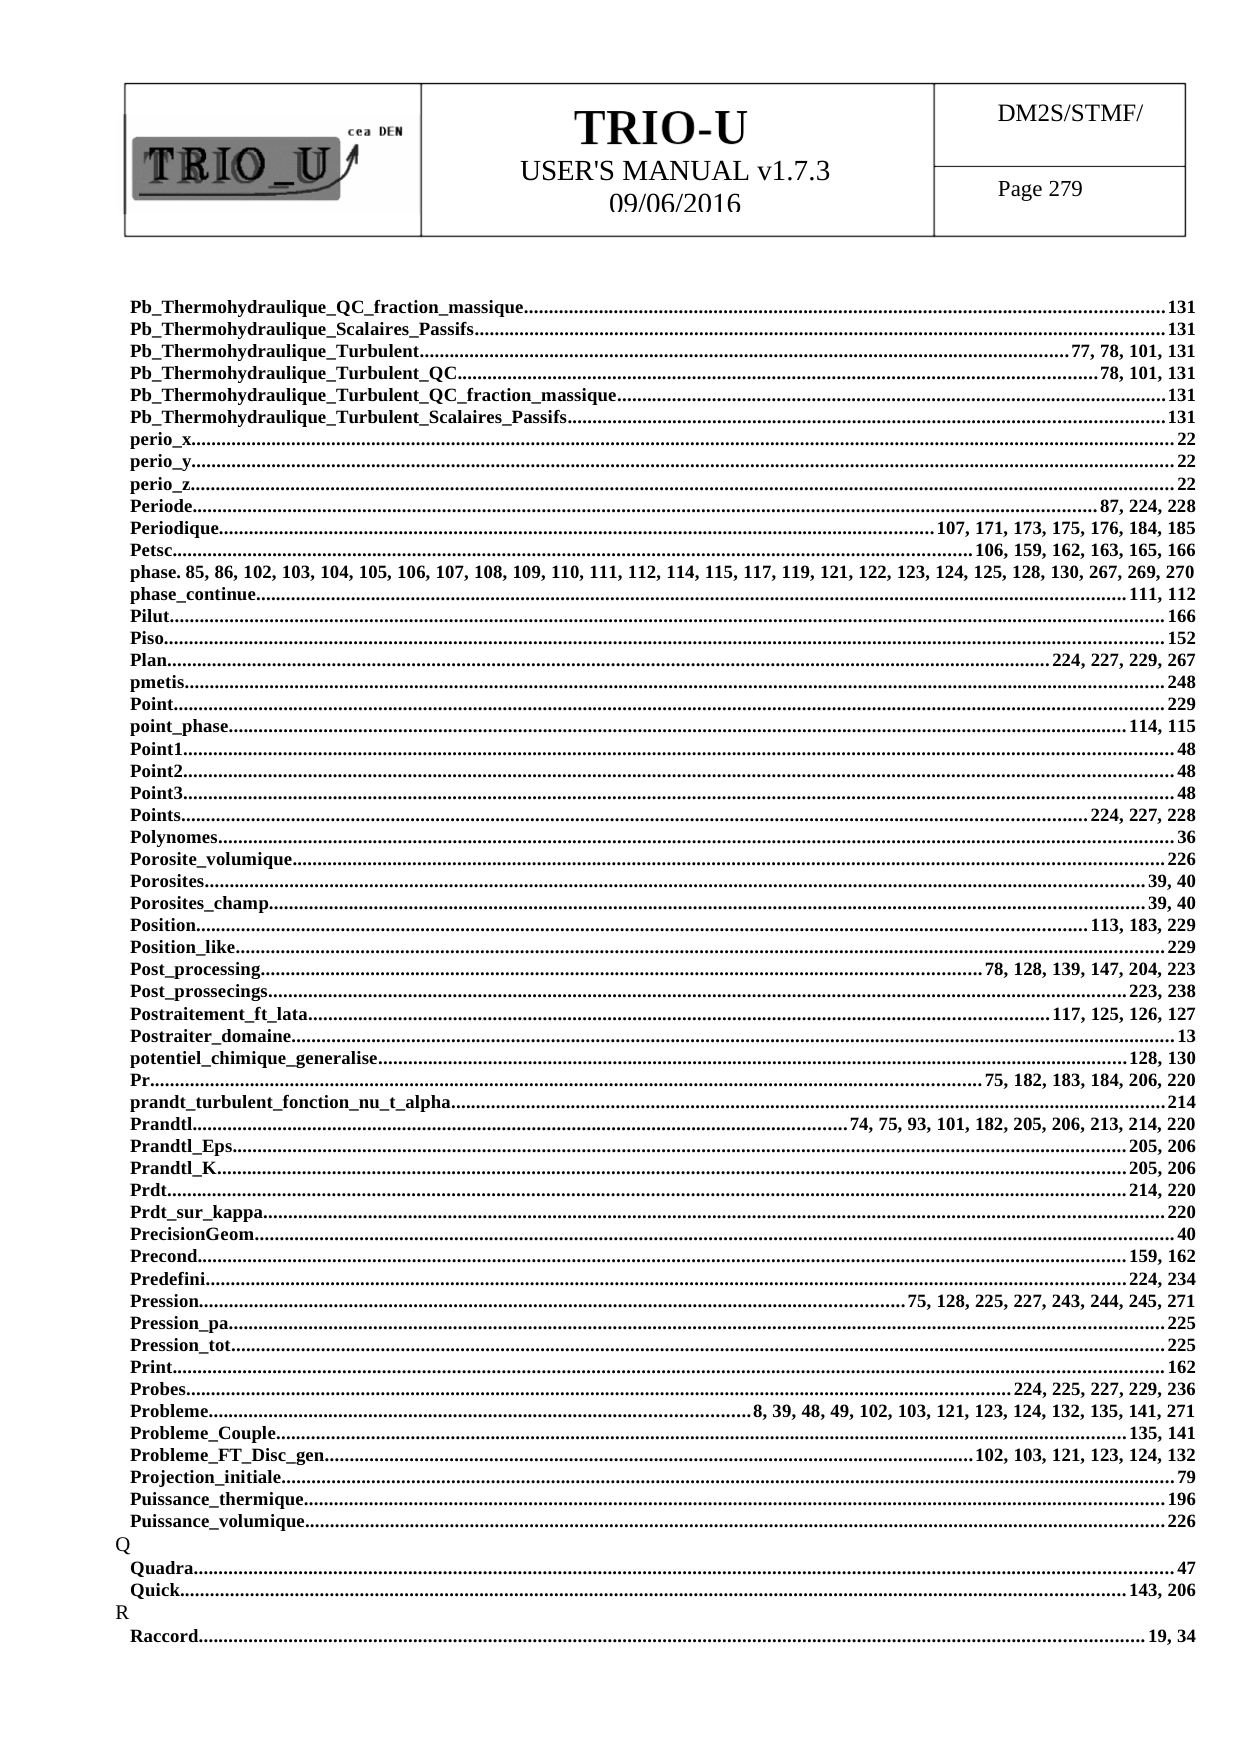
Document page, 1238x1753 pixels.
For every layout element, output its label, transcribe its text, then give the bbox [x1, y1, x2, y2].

text Post_processing 78, 128, 139, 147, 204, 223 [130, 958, 1196, 980]
text Plan 224, 227, 229, 267 [130, 649, 1196, 671]
text Pb_Thermohydraulique_Turbulent_Scalaires_Passifs 131 [130, 406, 1196, 428]
text Prdt_sur_kappa 220 [130, 1201, 1196, 1223]
text Porosite_volumique 226 [130, 847, 1196, 869]
text Polynomes 36 [130, 825, 1196, 847]
text Pb_Thermohydraulique_Turbulent_QC 78, 101, 131 [130, 362, 1196, 384]
text Predefini 224, 234 [130, 1267, 1196, 1289]
text phase_continue 111, 112 [130, 582, 1196, 604]
text Probleme 8, 39, 48, 49, 102, 103, 121, 123, 124, 132, 135, 141, 271 [130, 1399, 1196, 1422]
text pmetis 248 [130, 671, 1196, 693]
text Pr 75, 182, 183, 184, 206, 220 [130, 1068, 1196, 1090]
text point_phase 114, 115 [130, 715, 1196, 737]
text perio_z 22 [130, 472, 1196, 494]
text Prdt 214, 220 [130, 1179, 1196, 1201]
text prandt_turbulent_fonction_nu_t_alpha 214 [130, 1090, 1196, 1112]
text Probes 224, 225, 227, 229, 236 [130, 1377, 1196, 1399]
text Pilut 166 [130, 604, 1196, 627]
text Points 224, 227, 228 [130, 803, 1196, 825]
text Petsc 106, 159, 162, 163, 165, 166 [130, 538, 1196, 560]
text Quick 143, 206 [130, 1578, 1196, 1600]
text Pb_Thermohydraulique_Turbulent_QC_fraction_massique 131 [130, 384, 1196, 406]
text Pression_tot 225 [130, 1333, 1196, 1355]
text phase 85, 86, 102, 103, 104, 105, 106, 107, 108, 109, 110, 111, 112, 114, 115, 117, 119, 121, 122, 123, 124, 125, 128, 130, 267, 269, 270 [130, 560, 1196, 582]
text Postraitement_ft_lata 117, 125, 126, 127 [130, 1002, 1196, 1024]
text Q [115, 1532, 1196, 1556]
text perio_x 22 [130, 428, 1196, 450]
text Quadra 47 [130, 1556, 1196, 1578]
text Point 229 [130, 693, 1196, 715]
text PrecisionGeom 40 [130, 1223, 1196, 1245]
text Prandtl 74, 75, 93, 101, 182, 205, 206, 213, 214, 220 [130, 1112, 1196, 1134]
text Post_prossecings 223, 238 [130, 980, 1196, 1002]
text Precond 159, 162 [130, 1245, 1196, 1267]
text Periode 87, 224, 228 [130, 494, 1196, 516]
text perio_y 22 [130, 450, 1196, 472]
text Puissance_thermique 196 [130, 1488, 1196, 1510]
text R [115, 1600, 1196, 1624]
text Print 162 [130, 1355, 1196, 1377]
text Porosites 39, 40 [130, 869, 1196, 892]
text Point1 48 [130, 737, 1196, 759]
text Postraiter_domaine 13 [130, 1024, 1196, 1046]
text Point3 48 [130, 781, 1196, 803]
text Pb_Thermohydraulique_Scalaires_Passifs 131 [130, 317, 1196, 339]
text Pb_Thermohydraulique_QC_fraction_massique 131 [130, 295, 1196, 317]
text Probleme_Couple 135, 141 [130, 1422, 1196, 1444]
text Point2 48 [130, 759, 1196, 781]
text Piso 152 [130, 627, 1196, 649]
text Probleme_FT_Disc_gen 102, 103, 121, 123, 124, 132 [130, 1444, 1196, 1466]
text Projection_initiale 79 [130, 1466, 1196, 1488]
text Pression_pa 225 [130, 1311, 1196, 1333]
text Pb_Thermohydraulique_Turbulent 77, 78, 101, 131 [130, 339, 1196, 362]
text Raccord 19, 34 [130, 1624, 1196, 1646]
text potentiel_chimique_generalise 128, 130 [130, 1046, 1196, 1068]
text Position_like 229 [130, 936, 1196, 958]
text Pression 75, 128, 225, 227, 243, 244, 245, 271 [130, 1289, 1196, 1311]
text Puissance_volumique 226 [130, 1510, 1196, 1532]
text Porosites_champ 39, 40 [130, 892, 1196, 914]
text Position 113, 183, 229 [130, 914, 1196, 936]
text Prandtl_K 205, 206 [130, 1157, 1196, 1179]
text Periodique 107, 171, 173, 175, 176, 184, 185 [130, 516, 1196, 538]
text Prandtl_Eps 205, 206 [130, 1134, 1196, 1157]
